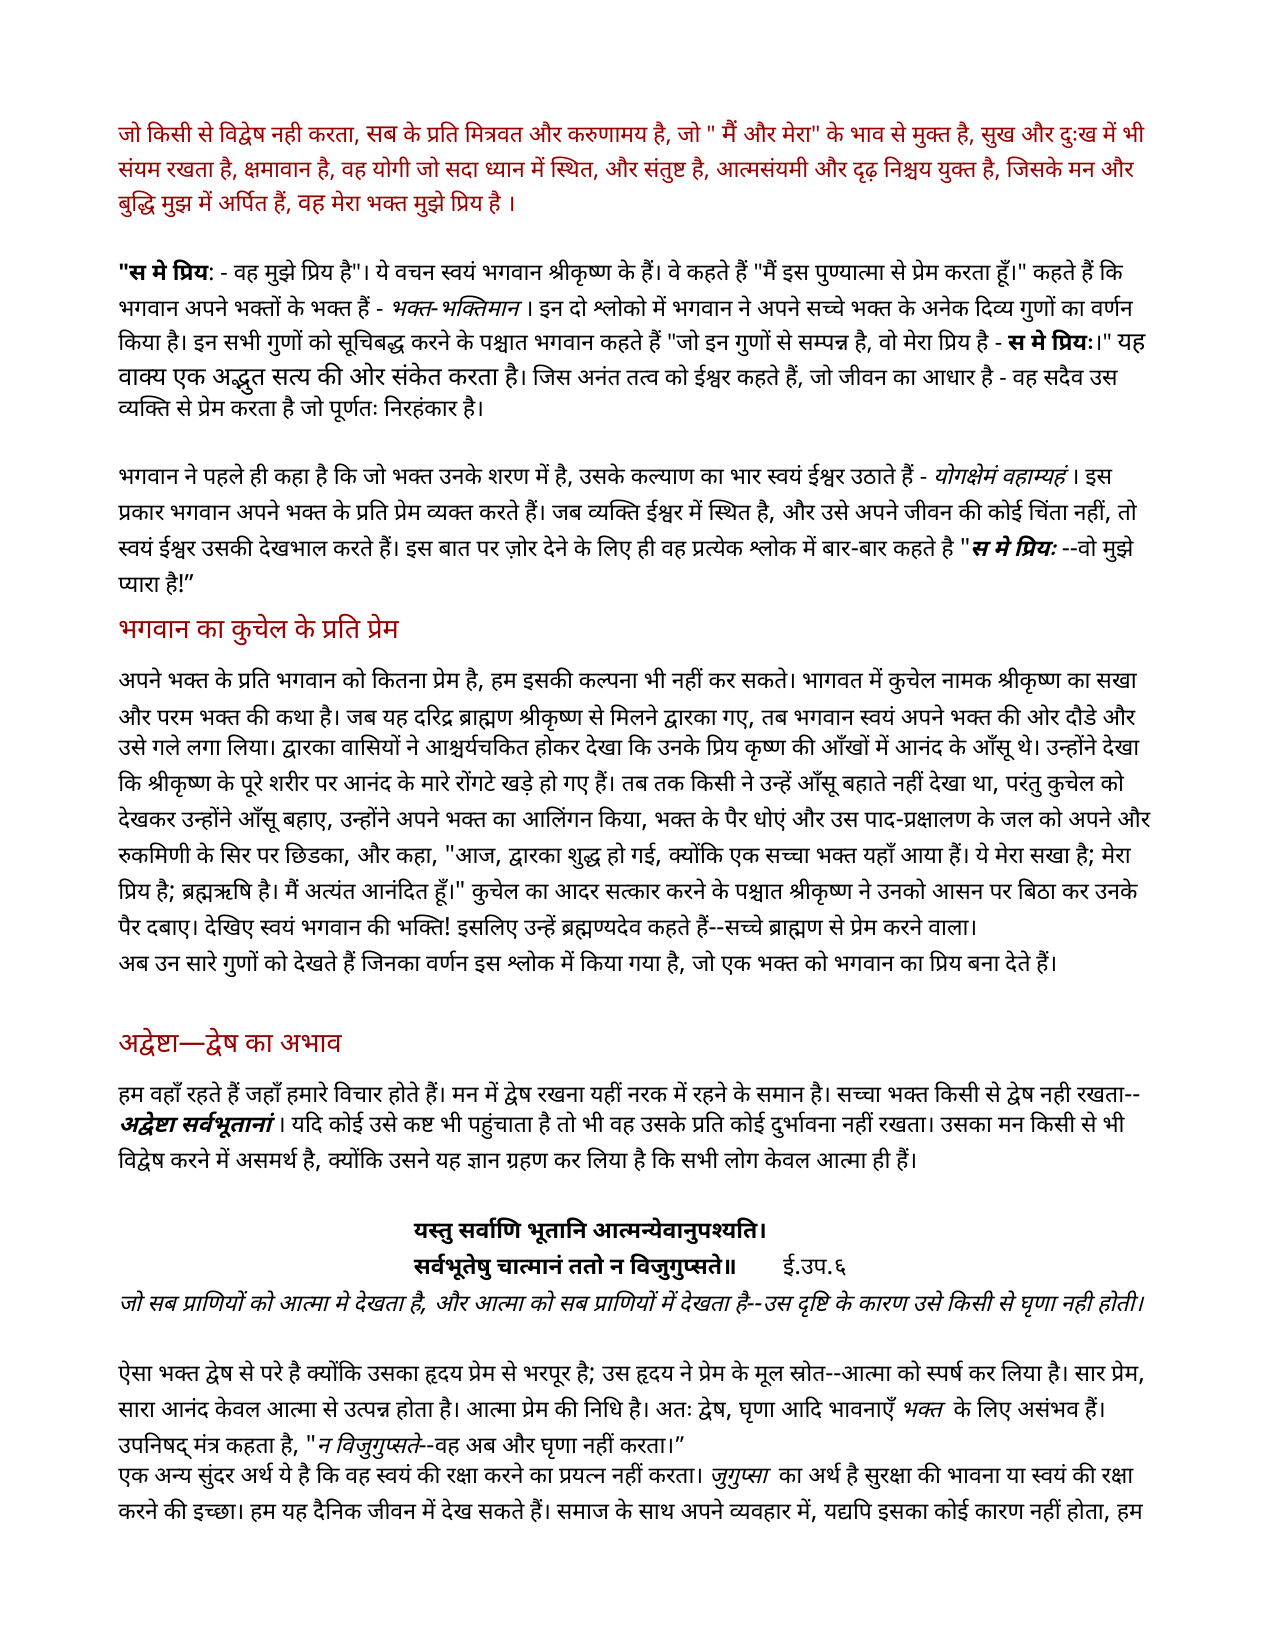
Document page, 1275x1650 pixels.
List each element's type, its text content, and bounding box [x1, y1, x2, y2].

text एक अन्य सुंदर अर्थ ये है कि वह स्वयं की रक्षा करने का प्रयत्न नहीं करता। जुगुप्सा का अर्थ है सुरक्षा की भावना या स्वयं की रक्षा करने की इच्छा। हम यह दैनिक जीवन में देख सकते हैं। समाज के साथ अपने व्यवहार में, यद्यपि इसका कोई कारण नहीं होता, हम [118, 1463, 1157, 1529]
text अब उन सारे गुणों को देखते हैं जिनका वर्णन इस श्लोक में किया गया है, जो एक भक्त को भगवान का प्रिय बना देते हैं। [118, 945, 1157, 981]
subtitle भगवान का कुचेल के प्रति प्रेम [118, 614, 1157, 650]
text सर्वभूतेषु चात्मानं ततो न विजुगुप्सते॥ ई.उप.६ [118, 1248, 1157, 1284]
text यस्तु सर्वाणि भूतानि आत्मन्येवानुपश्यति। [118, 1212, 1157, 1248]
text जो किसी से विद्वेष नही करता, सब के प्रति मित्रवत और करुणामय है, जो " मैं और मेरा" के भाव से मुक्त है, सुख और दुःख में भी संयम रखता है, क्षमावान है, वह योगी जो सदा ध्यान में स्थित, और संतुष्ट है, आत्मसंयमी और दृढ़ निश्चय युक्त है, जिसके मन और बुद्धि मुझ में अर्पित हैं, वह मेरा भक्त मुझे प्रिय है । [118, 118, 1157, 221]
text भगवान ने पहले ही कहा है कि जो भक्त उनके शरण में है, उसके कल्याण का भार स्वयं ईश्वर उठाते हैं - योगक्षेमं वहाम्यहं । इस प्रकार भगवान अपने भक्त के प्रति प्रेम व्यक्त करते हैं। जब व्यक्ति ईश्वर में स्थित है, और उसे अपने जीवन की कोई चिंता नहीं, तो स्वयं ईश्वर उसकी देखभाल करते हैं। इस बात पर ज़ोर देने के लिए ही वह प्रत्येक श्लोक में बार-बार कहते है "स मे प्रियः --वो मुझे प्यारा है!” [118, 459, 1157, 602]
subtitle अद्वेष्टा—द्वेष का अभाव [118, 1028, 1157, 1063]
text अपने भक्त के प्रति भगवान को कितना प्रेम है, हम इसकी कल्पना भी नहीं कर सकते। भागवत में कुचेल नामक श्रीकृष्ण का सखा और परम भक्त की कथा है। जब यह दरिद्र ब्राह्मण श्रीकृष्ण से मिलने द्वारका गए, तब भगवान स्वयं अपने भक्त की ओर दौडे और उसे गले लगा लिया। द्वारका वासियों ने आश्चर्यचकित होकर देखा कि उनके प्रिय कृष्ण की आँखों में आनंद के आँसू थे। उन्होंने देखा कि श्रीकृष्ण के पूरे शरीर पर आनंद के मारे रोंगटे खड़े हो गए हैं। तब तक किसी ने उन्हें आँसू बहाते नहीं देखा था, परंतु कुचेल को देखकर उन्होंने आँसू बहाए, उन्होंने अपने भक्त का आलिंगन किया, भक्त के पैर धोएं और उस पाद-प्रक्षालण के जल को अपने और रुकमिणी के सिर पर छिडका, और कहा, "आज, द्वारका शुद्ध हो गई, क्योंकि एक सच्चा भक्त यहाँ आया हैं। ये मेरा सखा है; मेरा प्रिय है; ब्रह्मऋषि है। मैं अत्यंत आनंदित हूँ।" कुचेल का आदर सत्कार करने के पश्चात श्रीकृष्ण ने उनको आसन पर बिठा कर उनके पैर दबाए। देखिए स्वयं भगवान की भक्ति! इसलिए उन्हें ब्रह्मण्यदेव कहते हैं--सच्चे ब्राह्मण से प्रेम करने वाला। [118, 662, 1157, 945]
text "स मे प्रिय: - वह मुझे प्रिय है"। ये वचन स्वयं भगवान श्रीकृष्ण के हैं। वे कहते हैं "मैं इस पुण्यात्मा से प्रेम करता हूँ।" कहते हैं कि भगवान अपने भक्तों के भक्त हैं - भक्त-भक्तिमान । इन दो श्लोको में भगवान ने अपने सच्चे भक्त के अनेक दिव्य गुणों का वर्णन किया है। इन सभी गुणों को सूचिबद्ध करने के पश्चात भगवान कहते हैं "जो इन गुणों से सम्पन्न है, वो मेरा प्रिय है - स मे प्रियः।" यह वाक्य एक अद्भुत सत्य की ओर संकेत करता है। जिस अनंत तत्व को ईश्वर कहते हैं, जो जीवन का आधार है - वह सदैव उस व्यक्ति से प्रेम करता है जो पूर्णतः निरहंकार है। [118, 255, 1157, 426]
text हम वहाँ रहते हैं जहाँ हमारे विचार होते हैं। मन में द्वेष रखना यहीं नरक में रहने के समान है। सच्चा भक्त किसी से द्वेष नही रखता--अद्वेष्टा सर्वभूतानां । यदि कोई उसे कष्ट भी पहुंचाता है तो भी वह उसके प्रति कोई दुर्भावना नहीं रखता। उसका मन किसी से भी विद्वेष करने में असमर्थ है, क्योंकि उसने यह ज्ञान ग्रहण कर लिया है कि सभी लोग केवल आत्मा ही हैं। [118, 1076, 1157, 1178]
text जो सब प्राणियों को आत्मा मे देखता है, और आत्मा को सब प्राणियों में देखता है--उस दृष्टि के कारण उसे किसी से घृणा नही होती। [118, 1284, 1157, 1320]
text ऐसा भक्त द्वेष से परे है क्योंकि उसका हृदय प्रेम से भरपूर है; उस हृदय ने प्रेम के मूल स्रोत--आत्मा को स्पर्ष कर लिया है। सार प्रेम, सारा आनंद केवल आत्मा से उत्पन्न होता है। आत्मा प्रेम की निधि है। अतः द्वेष, घृणा आदि भावनाएँ भक्त के लिए असंभव हैं। उपनिषद् मंत्र कहता है, "न विजुगुप्सते--वह अब और घृणा नहीं करता।” [118, 1354, 1157, 1463]
